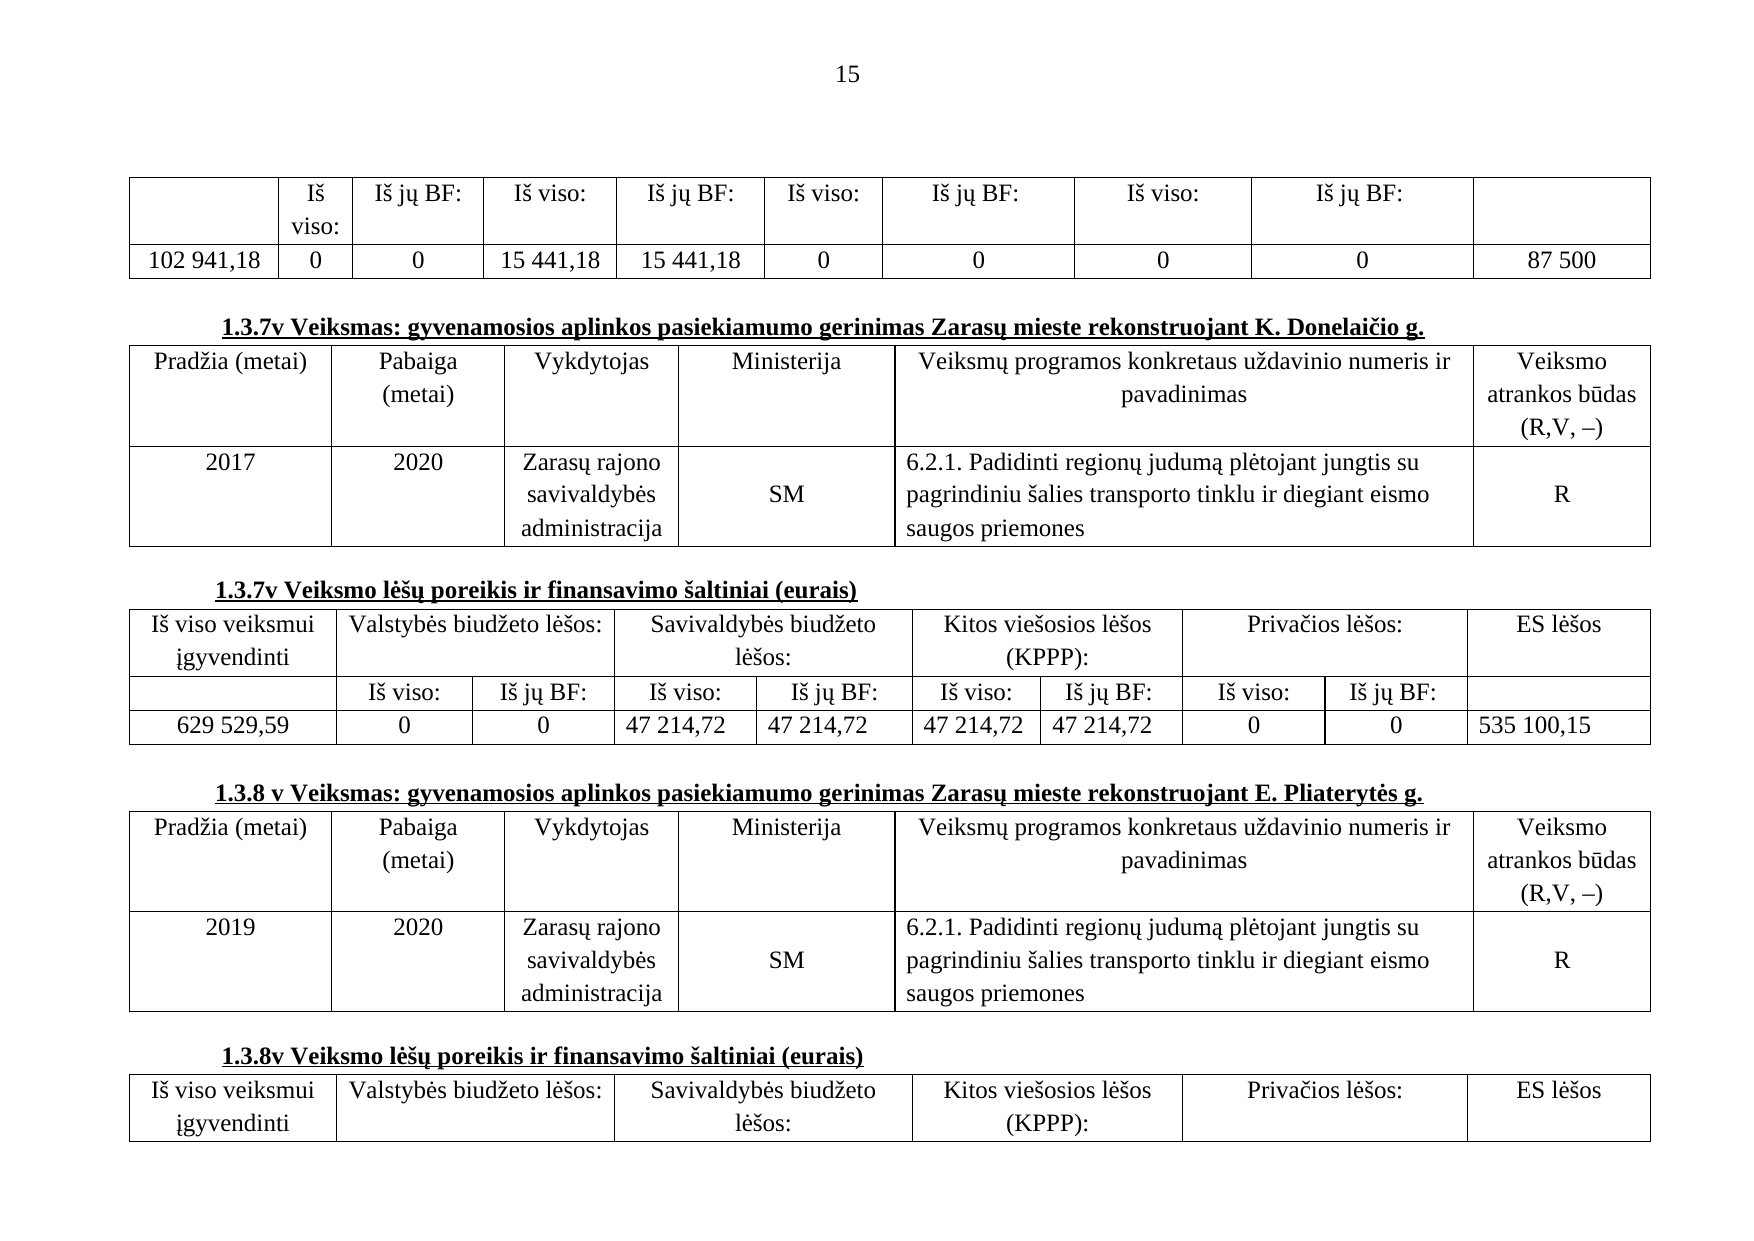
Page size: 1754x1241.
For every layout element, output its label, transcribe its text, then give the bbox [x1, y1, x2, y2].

table_cell SM [679, 447, 894, 546]
table_header Pabaiga (metai) [332, 812, 504, 911]
table_cell 0 [337, 711, 472, 744]
table_cell Iš viso: [765, 178, 882, 244]
table_cell Iš viso: [913, 677, 1040, 709]
table_cell Iš viso: [279, 178, 352, 244]
table_cell Iš jų BF: [1252, 178, 1473, 244]
table_header Kitos viešosios lėšos (KPPP): [913, 1075, 1182, 1141]
table_cell 47 214,72 [1041, 711, 1182, 744]
table_header ES lėšos [1468, 610, 1650, 676]
table_header Ministerija [679, 812, 894, 911]
table_header Privačios lėšos: [1183, 610, 1467, 676]
table_header Vykdytojas [505, 812, 678, 911]
table_header Veiksmų programos konkretaus uždavinio numeris ir pavadinimas [896, 346, 1473, 446]
table_cell 0 [1326, 711, 1467, 744]
table_cell [130, 178, 278, 244]
table_cell 47 214,72 [913, 711, 1040, 744]
table_cell 87 500 [1474, 245, 1650, 278]
table_cell Iš jų BF: [757, 677, 912, 709]
text 1.3.7v Veiksmas: gyvenamosios aplinkos pasiekiamumo gerinimas Zarasų mieste rekonstruojant K. Donelaičio g. [118, 312, 1577, 341]
table_cell 6.2.1. Padidinti regionų judumą plėtojant jungtis su pagrindiniu šalies transporto tinklu ir diegiant eismo saugos priemones [896, 912, 1473, 1011]
table_cell 535 100,15 [1468, 711, 1650, 744]
table_cell 629 529,59 [130, 711, 336, 744]
table_header Vykdytojas [505, 346, 678, 446]
table_cell 0 [353, 245, 483, 278]
table_cell 47 214,72 [615, 711, 756, 744]
table_cell Iš viso: [484, 178, 616, 244]
table_cell [130, 677, 336, 709]
table_cell 0 [1183, 711, 1324, 744]
text 1.3.8v Veiksmo lėšų poreikis ir finansavimo šaltiniai (eurais) [118, 1041, 1577, 1069]
table_header Ministerija [679, 346, 894, 446]
table_header Pradžia (metai) [130, 812, 331, 911]
table_cell R [1474, 447, 1650, 546]
table_cell Iš viso: [1183, 677, 1324, 709]
table_cell SM [679, 912, 894, 1011]
table_header Veiksmo atrankos būdas (R,V, –) [1474, 812, 1650, 911]
table_cell 2017 [130, 447, 331, 546]
table_header Pabaiga (metai) [332, 346, 504, 446]
table_header Veiksmo atrankos būdas (R,V, –) [1474, 346, 1650, 446]
table_cell Iš jų BF: [1041, 677, 1182, 709]
text 1.3.8 v Veiksmas: gyvenamosios aplinkos pasiekiamumo gerinimas Zarasų mieste rekonstruojant E. Pliaterytės g. [118, 778, 1577, 806]
table_cell Iš jų BF: [1326, 677, 1467, 709]
table_header Valstybės biudžeto lėšos: [337, 1075, 614, 1141]
table_cell Iš viso: [615, 677, 756, 709]
table_cell 15 441,18 [484, 245, 616, 278]
table_cell 0 [1252, 245, 1473, 278]
table_cell 0 [473, 711, 614, 744]
table_cell Zarasų rajono savivaldybės administracija [505, 447, 678, 546]
table_cell 47 214,72 [757, 711, 912, 744]
table_cell 15 441,18 [617, 245, 764, 278]
table_cell [1474, 178, 1650, 244]
table_header Savivaldybės biudžeto lėšos: [615, 610, 912, 676]
text 1.3.7v Veiksmo lėšų poreikis ir finansavimo šaltiniai (eurais) [118, 575, 1577, 604]
table_header Privačios lėšos: [1183, 1075, 1467, 1141]
table_cell 0 [1075, 245, 1251, 278]
table_cell Zarasų rajono savivaldybės administracija [505, 912, 678, 1011]
table_cell Iš jų BF: [617, 178, 764, 244]
table_cell 102 941,18 [130, 245, 278, 278]
table_cell 2020 [332, 912, 504, 1011]
table_cell [1468, 677, 1650, 709]
table_cell 0 [279, 245, 352, 278]
table_cell Iš jų BF: [473, 677, 614, 709]
table_header Veiksmų programos konkretaus uždavinio numeris ir pavadinimas [896, 812, 1473, 911]
table_header Iš viso veiksmui įgyvendinti [130, 1075, 336, 1141]
table_cell Iš jų BF: [353, 178, 483, 244]
table_cell 6.2.1. Padidinti regionų judumą plėtojant jungtis su pagrindiniu šalies transporto tinklu ir diegiant eismo saugos priemones [896, 447, 1473, 546]
table_cell 2020 [332, 447, 504, 546]
table_header Valstybės biudžeto lėšos: [337, 610, 614, 676]
table_cell 0 [883, 245, 1074, 278]
table_header ES lėšos [1468, 1075, 1650, 1141]
table_cell 0 [765, 245, 882, 278]
table_cell Iš viso: [337, 677, 472, 709]
table_header Savivaldybės biudžeto lėšos: [615, 1075, 912, 1141]
table_header Kitos viešosios lėšos (KPPP): [913, 610, 1182, 676]
table_cell Iš viso: [1075, 178, 1251, 244]
table_cell R [1474, 912, 1650, 1011]
table_header Pradžia (metai) [130, 346, 331, 446]
table_cell Iš jų BF: [883, 178, 1074, 244]
table_header Iš viso veiksmui įgyvendinti [130, 610, 336, 676]
table_cell 2019 [130, 912, 331, 1011]
